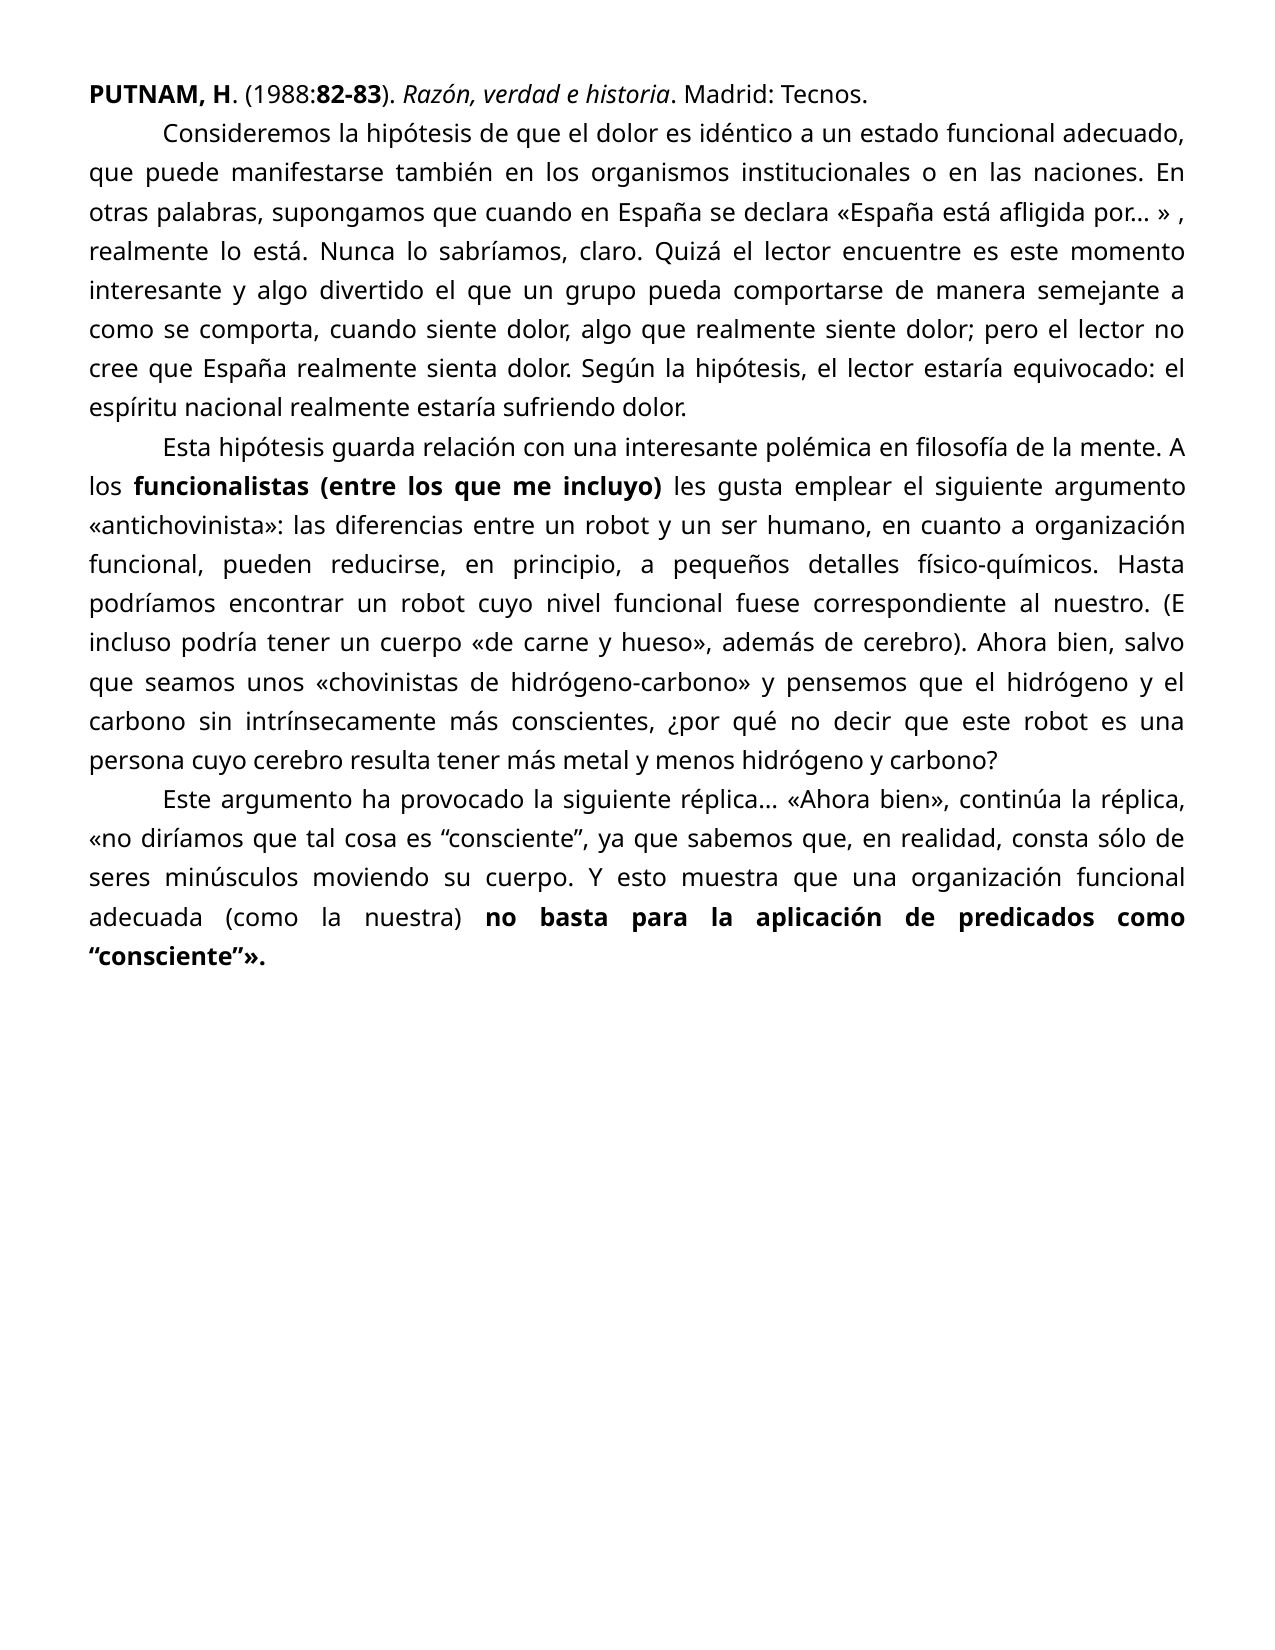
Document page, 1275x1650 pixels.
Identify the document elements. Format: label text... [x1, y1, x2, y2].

text Esta hipótesis guarda relación con una interesante polémica en filosofía de la mente. A los funcionalistas (entre los que me incluyo) les gusta emplear el siguiente argumento «antichovinista»: las diferencias entre un robot y un ser humano, en cuanto a organización funcional, pueden reducirse, en principio, a pequeños detalles físico-químicos. Hasta podríamos encontrar un robot cuyo nivel funcional fuese correspondiente al nuestro. (E incluso podría tener un cuerpo «de carne y hueso», además de cerebro). Ahora bien, salvo que seamos unos «chovinistas de hidrógeno-carbono» y pensemos que el hidrógeno y el carbono sin intrínsecamente más conscientes, ¿por qué no decir que este robot es una persona cuyo cerebro resulta tener más metal y menos hidrógeno y carbono? [88, 429, 1186, 777]
text PUTNAM, H. (1988:82-83). Razón, verdad e historia. Madrid: Tecnos. [88, 77, 1186, 111]
text Consideremos la hipótesis de que el dolor es idéntico a un estado funcional adecuado, que puede manifestarse también en los organismos institucionales o en las naciones. En otras palabras, supongamos que cuando en España se declara «España está afligida por… » , realmente lo está. Nunca lo sabríamos, claro. Quizá el lector encuentre es este momento interesante y algo divertido el que un grupo pueda comportarse de manera semejante a como se comporta, cuando siente dolor, algo que realmente siente dolor; pero el lector no cree que España realmente sienta dolor. Según la hipótesis, el lector estaría equivocado: el espíritu nacional realmente estaría sufriendo dolor. [88, 116, 1186, 424]
text Este argumento ha provocado la siguiente réplica… «Ahora bien», continúa la réplica, «no diríamos que tal cosa es “consciente”, ya que sabemos que, en realidad, consta sólo de seres minúsculos moviendo su cuerpo. Y esto muestra que una organización funcional adecuada (como la nuestra) no basta para la aplicación de predicados como “consciente”». [88, 782, 1186, 972]
